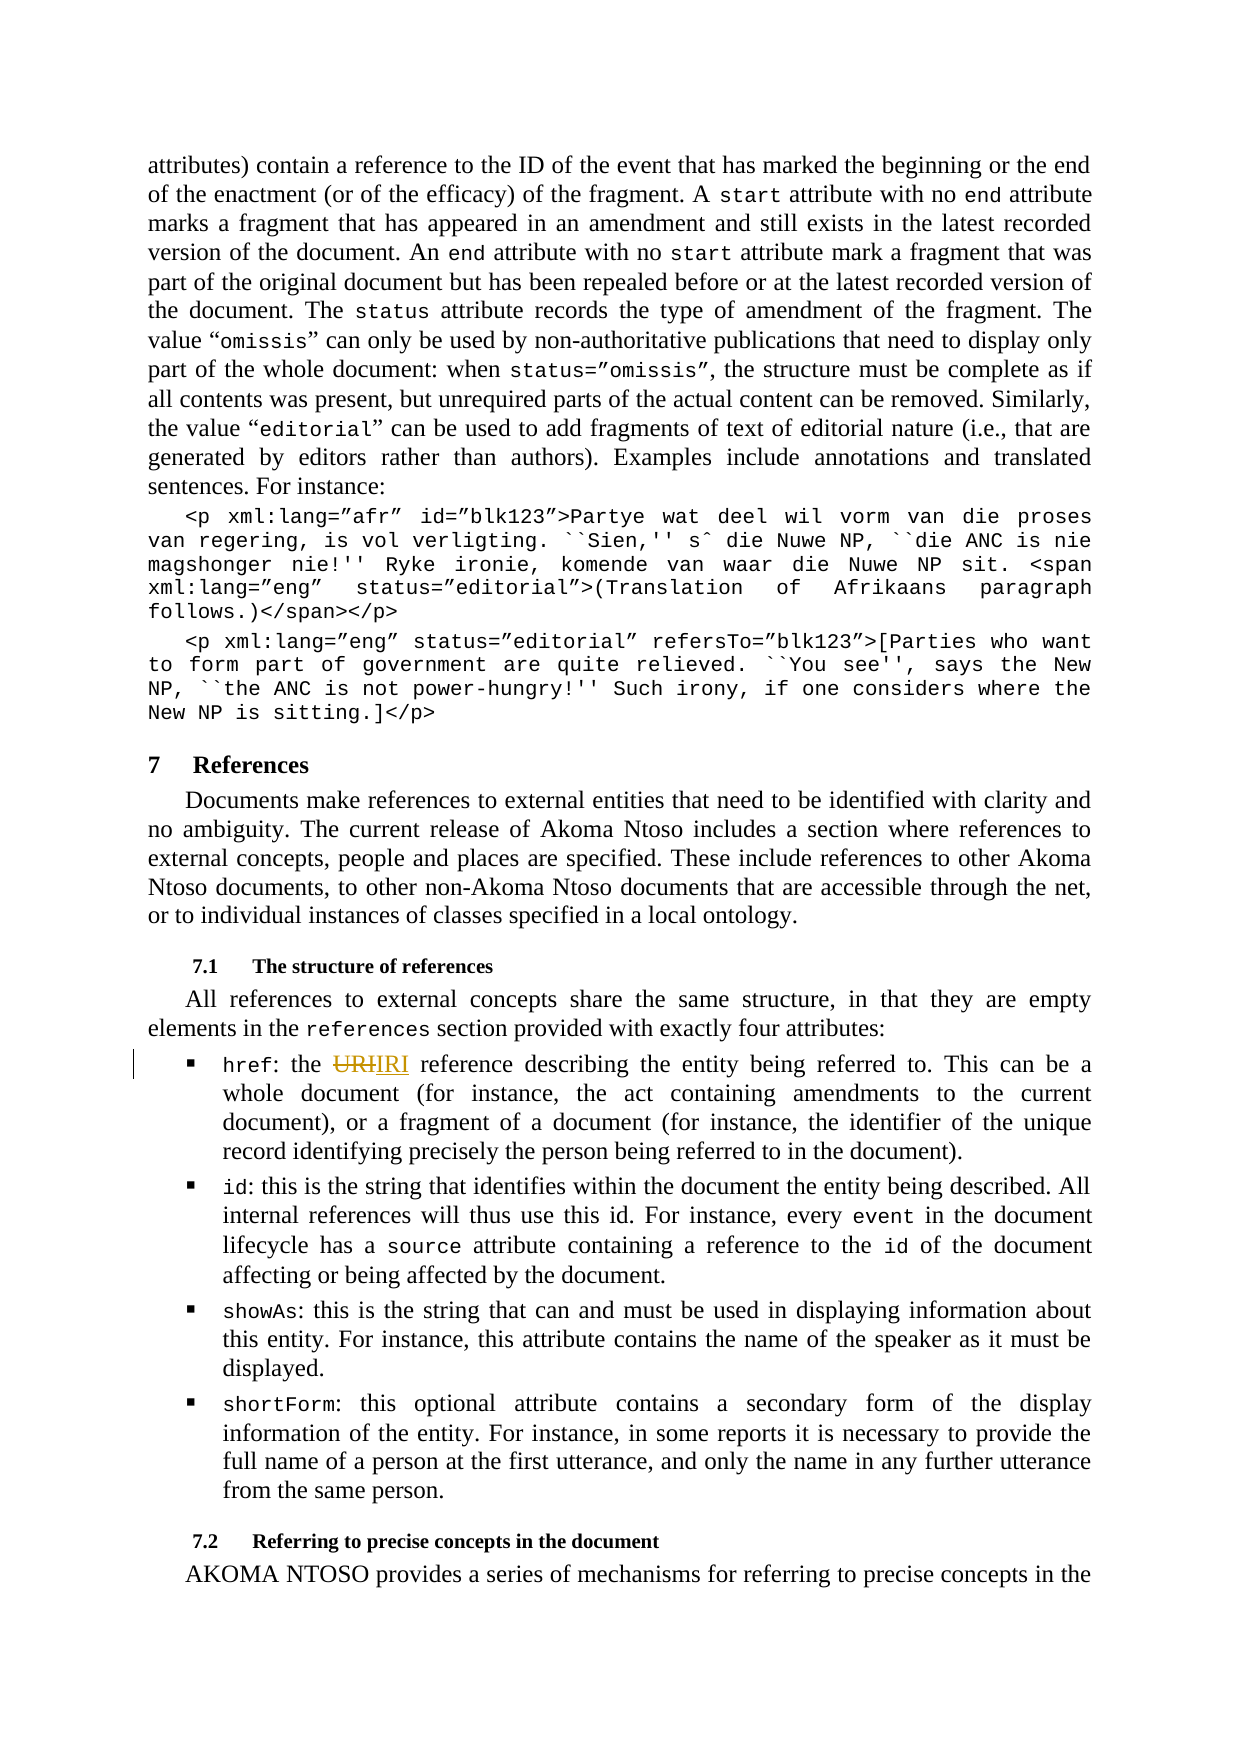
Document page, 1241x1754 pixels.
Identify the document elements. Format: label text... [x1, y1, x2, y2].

list id: this is the string that identifies within the document the entity being described. All internal references will thus use this id. For instance, every event in the document lifecycle has a source attribute containing a reference to the id of the document affecting or being affected by the document. [185, 1171, 1092, 1288]
text <p xml:lang=”afr” id=”blk123”>Partye wat deel wil vorm van die proses van regering, is vol verligting. ``Sien,'' sˆ die Nuwe NP, ``die ANC is nie magshonger nie!'' Ryke ironie, komende van waar die Nuwe NP sit. <span xml:lang=”eng” status=”editorial”>(Translation of Afrikaans paragraph follows.)</span></p> [148, 506, 1092, 624]
text Documents make references to external entities that need to be identified with clarity and no ambiguity. The current release of Akoma Ntoso includes a section where references to external concepts, people and places are specified. These include references to other Akoma Ntoso documents, to other non-Akoma Ntoso documents that are accessible through the net, or to individual instances of classes specified in a local ontology. [148, 785, 1092, 929]
text All references to external concepts share the same structure, in that they are empty elements in the references section provided with exactly four attributes: [148, 984, 1092, 1043]
list showAs: this is the string that can and must be used in displaying information about this entity. For instance, this attribute contains the name of the speaker as it must be displayed. [185, 1295, 1092, 1382]
text AKOMA NTOSO provides a series of mechanisms for referring to precise concepts in the [148, 1559, 1092, 1588]
text attributes) contain a reference to the ID of the event that has marked the beginning or the end of the enactment (or of the efficacy) of the fragment. A start attribute with no end attribute marks a fragment that has appeared in an amendment and still exists in the latest recorded version of the document. An end attribute with no start attribute mark a fragment that was part of the original document but has been repealed before or at the latest recorded version of the document. The status attribute records the type of amendment of the fragment. The value “omissis” can only be used by non-authoritative publications that need to display only part of the whole document: when status=”omissis”, the structure must be complete as if all contents was present, but unrequired parts of the actual content can be removed. Similarly, the value “editorial” can be used to add fragments of text of editorial nature (i.e., that are generated by editors rather than authors). Examples include annotations and translated sentences. For instance: [148, 150, 1092, 500]
subtitle The structure of references [192, 954, 1092, 978]
list href: the IRI reference describing the entity being referred to. This can be a whole document (for instance, the act containing amendments to the current document), or a fragment of a document (for instance, the identifier of the unique record identifying precisely the person being referred to in the document). [185, 1049, 1092, 1165]
subtitle References [148, 750, 1092, 779]
text <p xml:lang=”eng” status=”editorial” refersTo=”blk123”>[Parties who want to form part of government are quite relieved. ``You see'', says the New NP, ``the ANC is not power-hungry!'' Such irony, if one considers where the New NP is sitting.]</p> [148, 631, 1092, 725]
subtitle Referring to precise concepts in the document [192, 1529, 1092, 1553]
list shortForm: this optional attribute contains a secondary form of the display information of the entity. For instance, in some reports it is necessary to provide the full name of a person at the first utterance, and only the name in any further utterance from the same person. [185, 1388, 1092, 1504]
